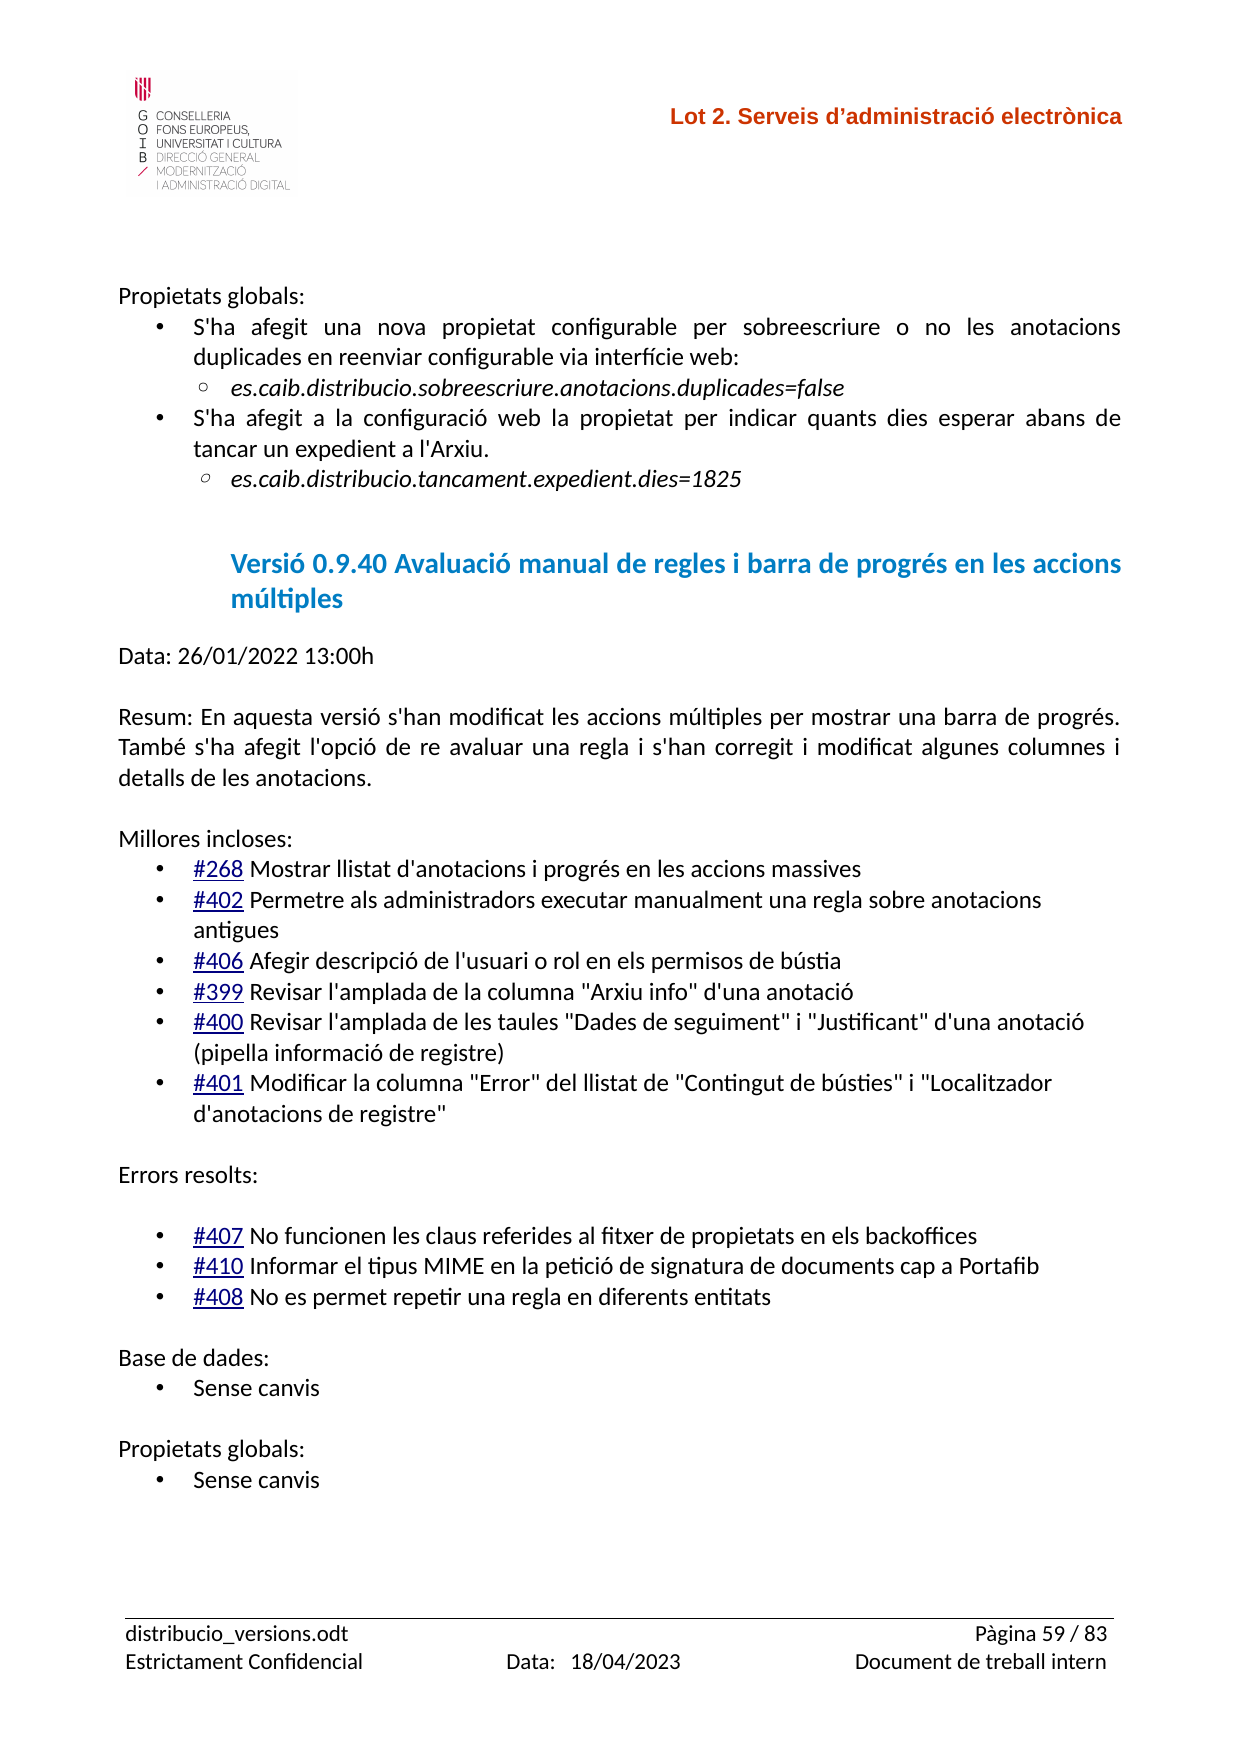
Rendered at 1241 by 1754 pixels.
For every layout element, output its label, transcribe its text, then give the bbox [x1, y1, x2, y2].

list #406 Afegir descripció de l'usuari o rol en els permisos de bústia [156, 945, 1122, 976]
list es.caib.distribucio.sobreescriure.anotacions.duplicades=false [193, 372, 1122, 402]
list Sense canvis [156, 1464, 1122, 1494]
text Resum: En aquesta versió s'han modificat les accions múltiples per mostrar una barra de progrés. També s'ha afegit l'opció de re avaluar una regla i s'han corregit i modificat algunes columnes i detalls de les anotacions. [118, 701, 1122, 792]
subtitle Versió 0.9.40 Avaluació manual de regles i barra de progrés en les accions múltiples [153, 545, 1122, 616]
text Base de dades: [118, 1342, 1122, 1372]
list es.caib.distribucio.tancament.expedient.dies=1825 [193, 463, 1122, 494]
list #410 Informar el tipus MIME en la petició de signatura de documents cap a Portafib [156, 1250, 1122, 1281]
list #408 No es permet repetir una regla en diferents entitats [156, 1281, 1122, 1311]
list #399 Revisar l'amplada de la columna "Arxiu info" d'una anotació [156, 976, 1122, 1006]
text Propietats globals: [118, 1433, 1122, 1464]
list #402 Permetre als administradors executar manualment una regla sobre anotacions antigues [156, 884, 1122, 945]
text Data: 26/01/2022 13:00h [118, 640, 1122, 670]
list #268 Mostrar llistat d'anotacions i progrés en les accions massives [156, 853, 1122, 884]
list #400 Revisar l'amplada de les taules "Dades de seguiment" i "Justificant" d'una anotació (pipella informació de registre) [156, 1006, 1122, 1067]
text Propietats globals: [118, 280, 1122, 311]
text Errors resolts: [118, 1159, 1122, 1189]
list #401 Modificar la columna "Error" del llistat de "Contingut de bústies" i "Localitzador d'anotacions de registre" [156, 1067, 1122, 1128]
list #407 No funcionen les claus referides al fitxer de propietats en els backoffices [156, 1220, 1122, 1250]
list S'ha afegit una nova propietat configurable per sobreescriure o no les anotacions duplicades en reenviar configurable via interfície web: [156, 311, 1122, 372]
picture [126, 70, 299, 197]
list Sense canvis [156, 1372, 1122, 1403]
list S'ha afegit a la configuració web la propietat per indicar quants dies esperar abans de tancar un expedient a l'Arxiu. [156, 402, 1122, 463]
text Millores incloses: [118, 823, 1122, 853]
